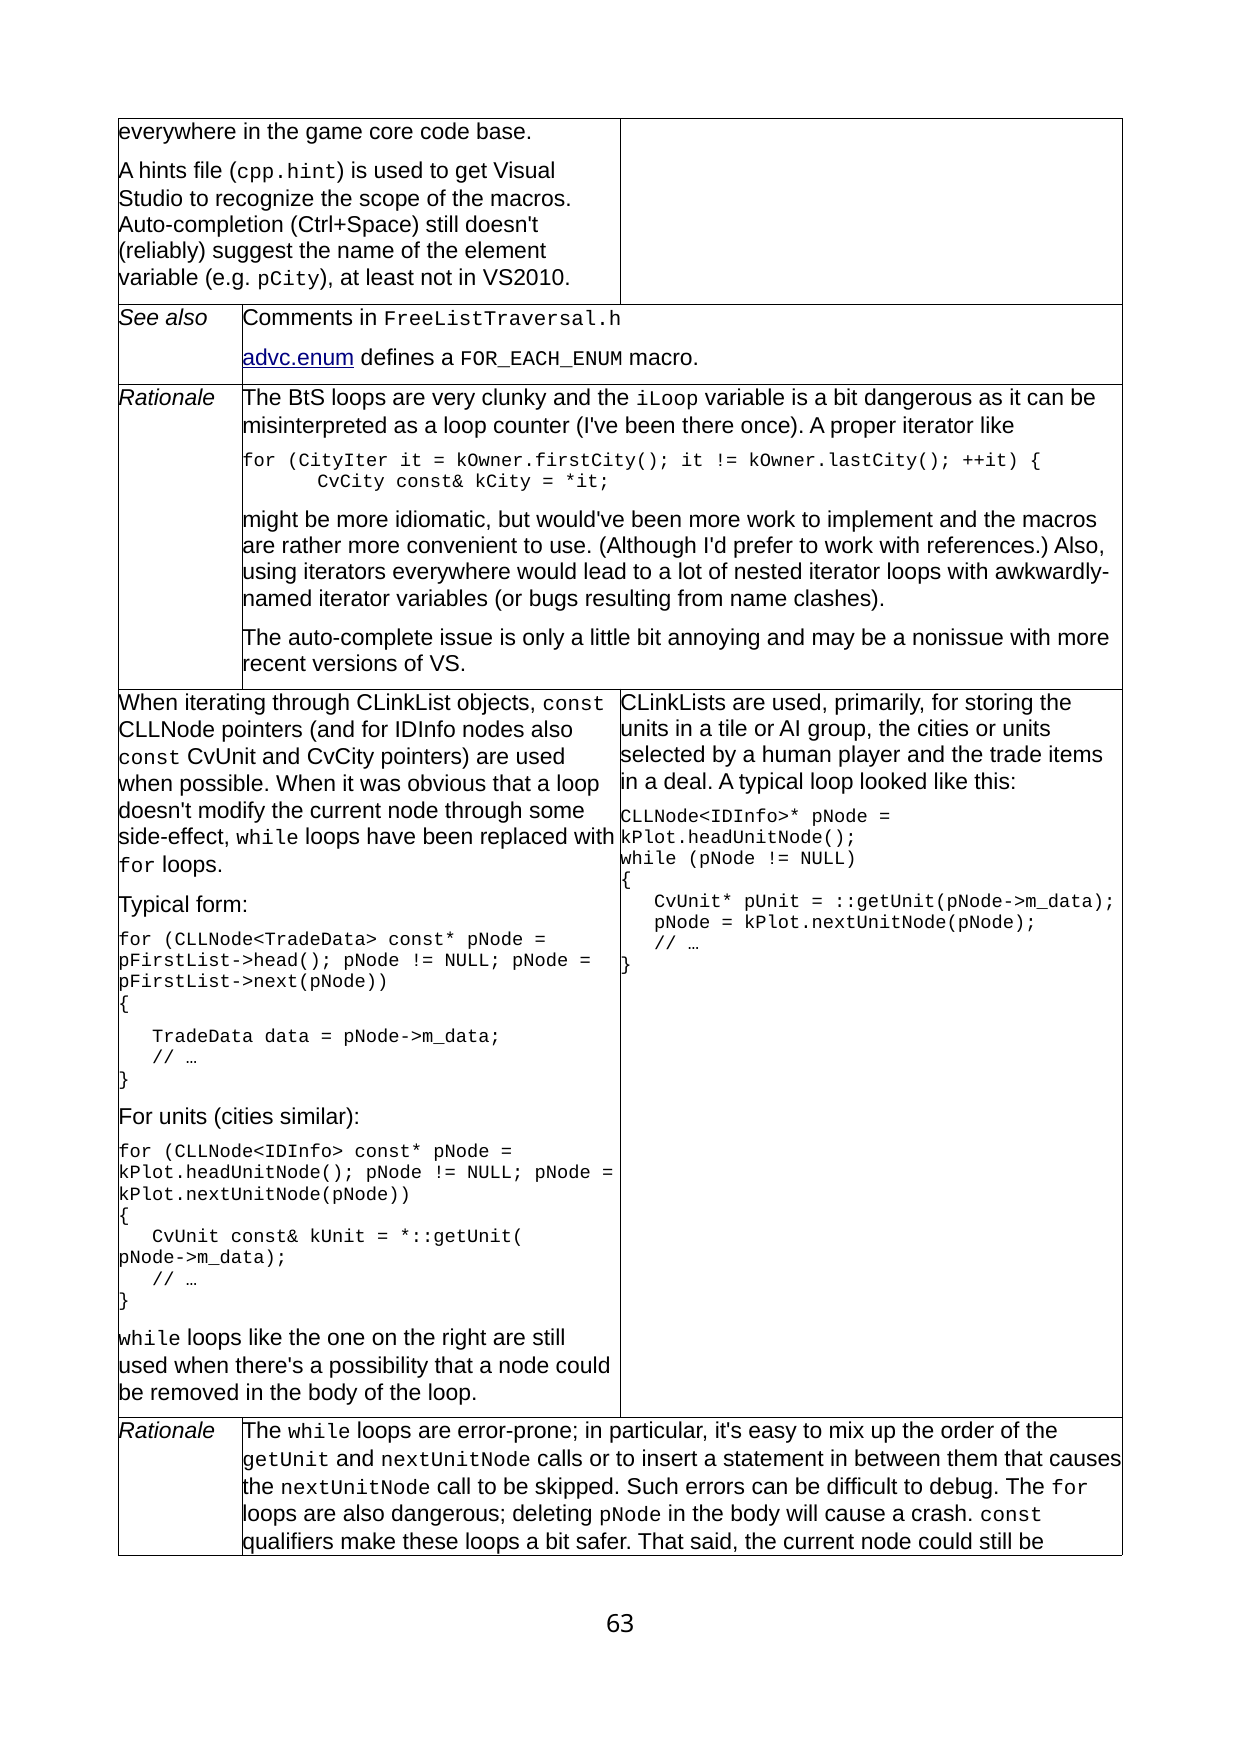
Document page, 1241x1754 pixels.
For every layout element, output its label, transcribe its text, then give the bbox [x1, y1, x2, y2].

table_cell everywhere in the game core code base. A hints file (cpp.hint) is used to get Visual Studio to recognize the scope of the macros. Auto-completion (Ctrl+Space) still doesn't (reliably) suggest the name of the element variable (e.g. pCity), at least not in VS2010. [119, 119, 620, 304]
table_cell When iterating through CLinkList objects, const CLLNode pointers (and for IDInfo nodes also const CvUnit and CvCity pointers) are used when possible. When it was obvious that a loop doesn't modify the current node through some side-effect, while loops have been replaced with for loops. Typical form: for (CLLNode<TradeData> const* pNode = pFirstList->head(); pNode != NULL; pNode = pFirstList->next(pNode)) { TradeData data = pNode->m_data; // … } For units (cities similar): for (CLLNode<IDInfo> const* pNode = kPlot.headUnitNode(); pNode != NULL; pNode = kPlot.nextUnitNode(pNode)) { CvUnit const& kUnit = *::getUnit( pNode->m_data); // … } while loops like the one on the right are still used when there's a possibility that a node could be removed in the body of the loop. [119, 690, 620, 1417]
table_cell See also [119, 305, 242, 384]
table_cell CLinkLists are used, primarily, for storing the units in a tile or AI group, the cities or units selected by a human player and the trade items in a deal. A typical loop looked like this: CLLNode<IDInfo>* pNode = kPlot.headUnitNode(); while (pNode != NULL) { CvUnit* pUnit = ::getUnit(pNode->m_data); pNode = kPlot.nextUnitNode(pNode); // … } [621, 690, 1122, 1417]
table_cell [621, 119, 1122, 304]
table_cell Rationale [119, 385, 242, 688]
table_cell The while loops are error-prone; in particular, it's easy to mix up the order of the getUnit and nextUnitNode calls or to insert a statement in between them that causes the nextUnitNode call to be skipped. Such errors can be difficult to debug. The for loops are also dangerous; deleting pNode in the body will cause a crash. const qualifiers make these loops a bit safer. That said, the current node could still be [243, 1418, 1122, 1554]
table_cell Comments in FreeListTraversal.h advc.enum defines a FOR_EACH_ENUM macro. [243, 305, 1122, 384]
table_cell The BtS loops are very clunky and the iLoop variable is a bit dangerous as it can be misinterpreted as a loop counter (I've been there once). A proper iterator like for (CityIter it = kOwner.firstCity(); it != kOwner.lastCity(); ++it) { CvCity const& kCity = *it; might be more idiomatic, but would've been more work to implement and the macros are rather more convenient to use. (Although I'd prefer to work with references.) Also, using iterators everywhere would lead to a lot of nested iterator loops with awkwardly-named iterator variables (or bugs resulting from name clashes). The auto-complete issue is only a little bit annoying and may be a nonissue with more recent versions of VS. [243, 385, 1122, 688]
table_cell Rationale [119, 1418, 242, 1554]
